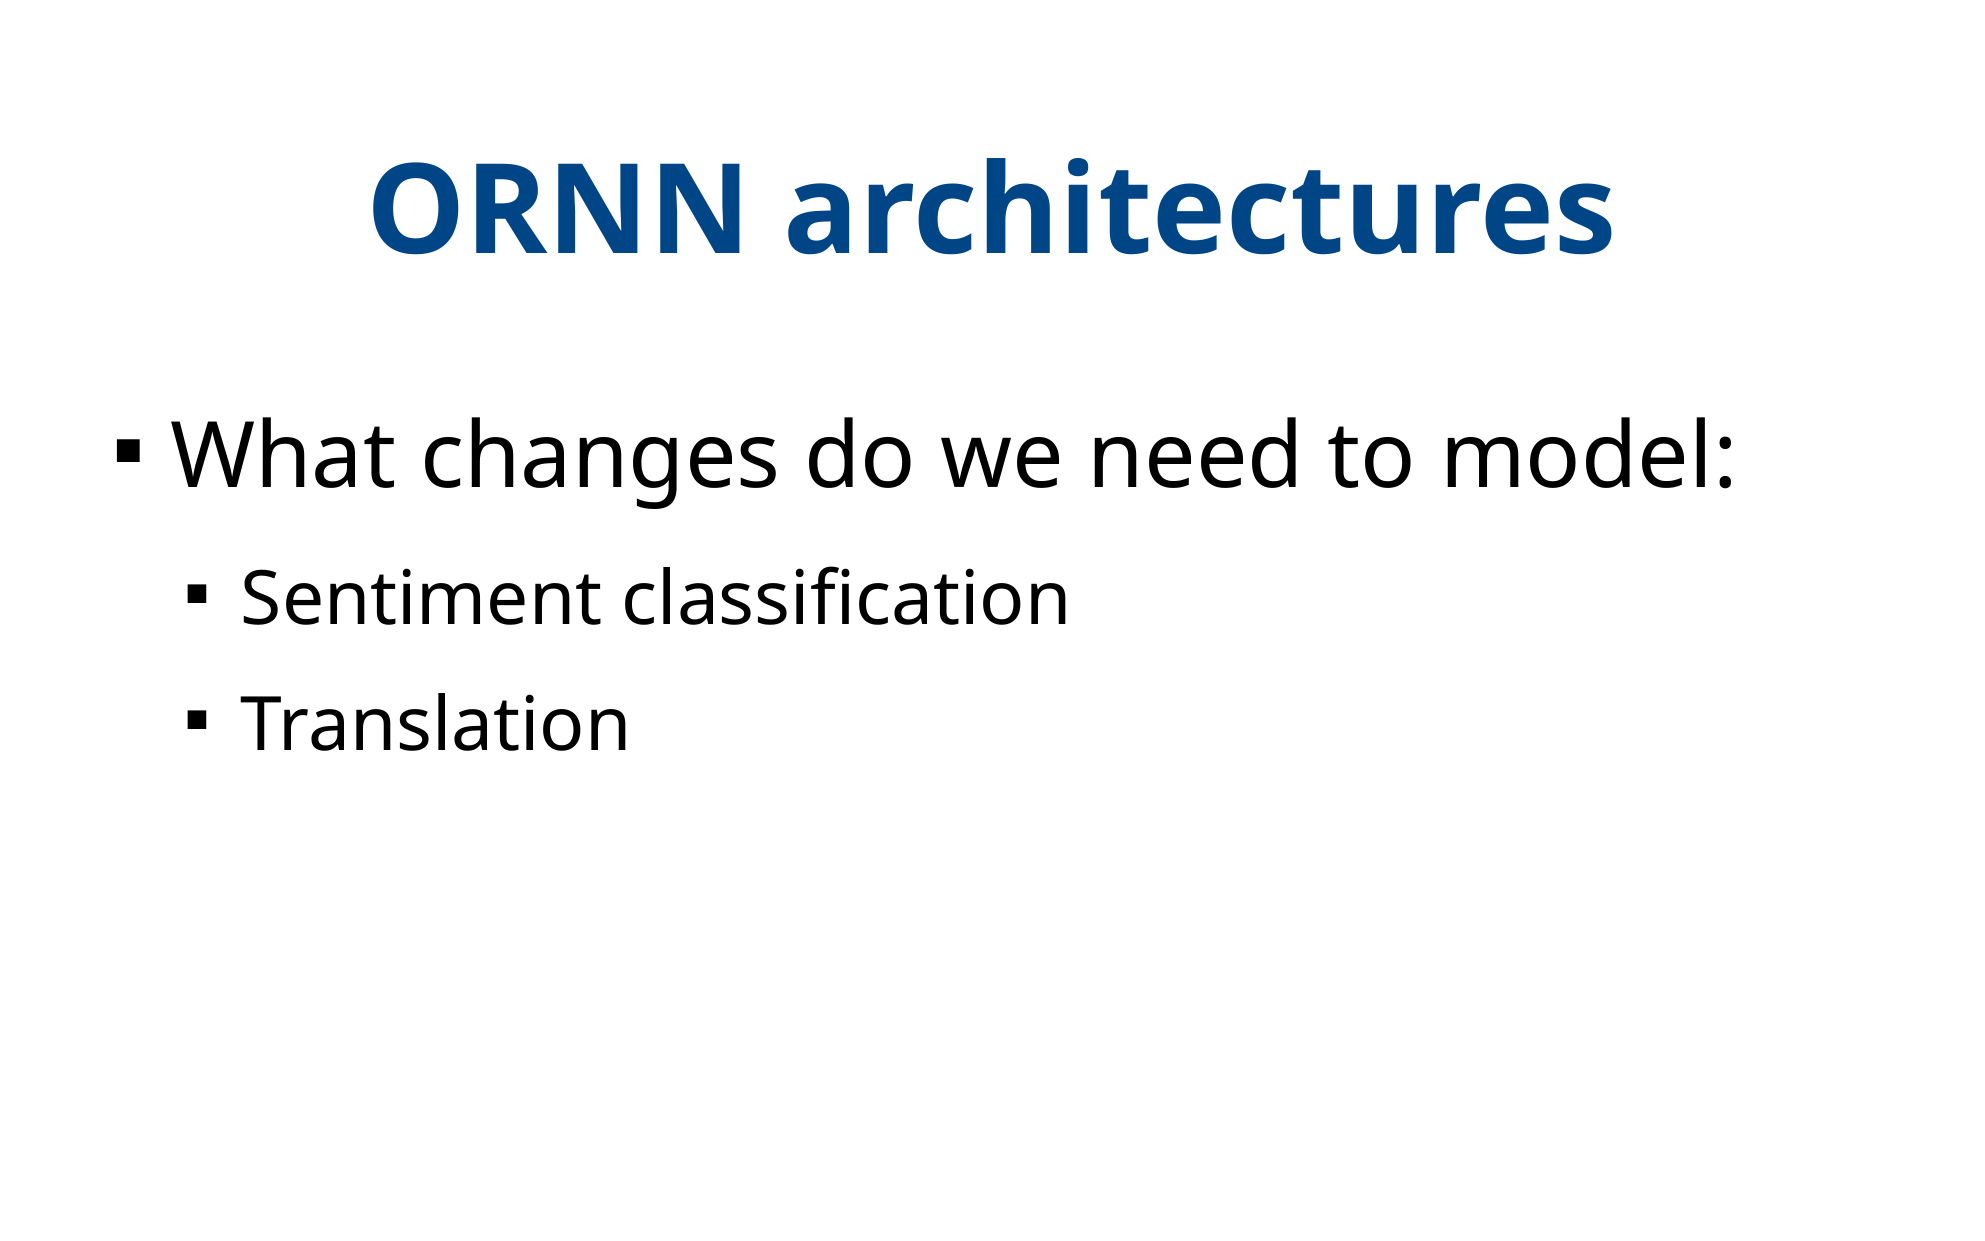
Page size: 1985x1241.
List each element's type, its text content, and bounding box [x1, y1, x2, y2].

title ORNN architectures [99, 49, 1885, 360]
list What changes do we need to model: Sentiment classification Translation [99, 389, 1846, 1110]
